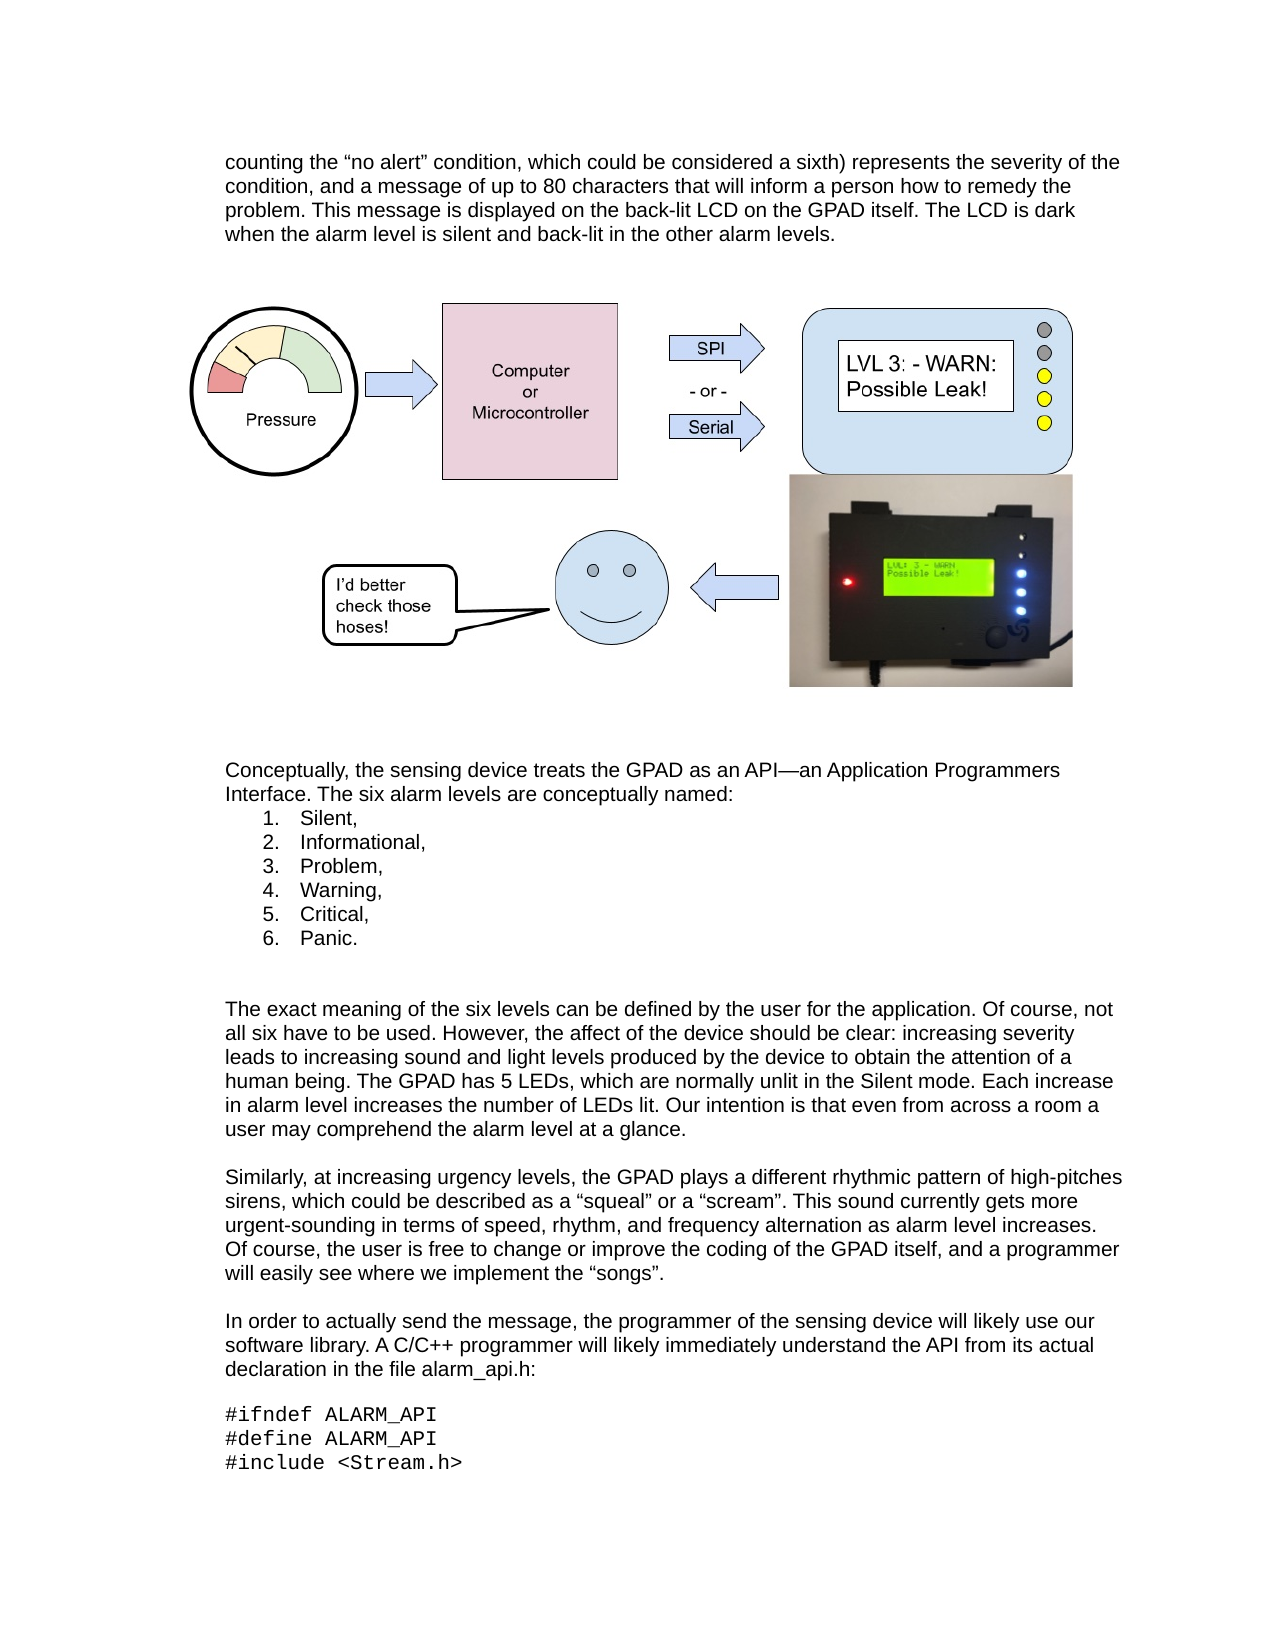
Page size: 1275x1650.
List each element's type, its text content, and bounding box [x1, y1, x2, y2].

list Panic. [262, 925, 1125, 949]
list Informational, [262, 829, 1125, 853]
list The exact meaning of the six levels can be defined by the user for the application. Of course, not all six have to be used. However, the affect of the device should be clear: increasing severity leads to increasing sound and light levels produced by the device to obtain the attention of a human being. The GPAD has 5 LEDs, which are normally unlit in the Silent mode. Each increase in alarm level increases the number of LEDs lit. Our intention is that even from across a room a user may comprehend the alarm level at a glance. [225, 997, 1125, 1141]
list In order to actually send the message, the programmer of the sensing device will likely use our software library. A C/C++ programmer will likely immediately understand the API from its actual declaration in the file alarm_api.h: [225, 1309, 1125, 1381]
picture [187, 269, 1088, 710]
list #ifndef ALARM_API [225, 1404, 1125, 1428]
list Warning, [262, 877, 1125, 901]
list Problem, [262, 853, 1125, 877]
list #include <Stream.h> [225, 1452, 1125, 1475]
list Critical, [262, 901, 1125, 925]
list Similarly, at increasing urgency levels, the GPAD plays a different rhythmic pattern of high-pitches sirens, which could be described as a “squeal” or a “scream”. This sound currently gets more urgent-sounding in terms of speed, rhythm, and frequency alternation as alarm level increases. Of course, the user is free to change or improve the coding of the GPAD itself, and a programmer will easily see where we implement the “songs”. [225, 1165, 1125, 1285]
list Silent, [262, 806, 1125, 829]
list #define ALARM_API [225, 1428, 1125, 1452]
list counting the “no alert” condition, which could be considered a sixth) represents the severity of the condition, and a message of up to 80 characters that will inform a person how to remedy the problem. This message is displayed on the back-lit LCD on the GPAD itself. The LCD is dark when the alarm level is silent and back-lit in the other alarm levels. [225, 150, 1125, 246]
list Conceptually, the sensing device treats the GPAD as an API—an Application Programmers Interface. The six alarm levels are conceptually named: [225, 758, 1125, 806]
